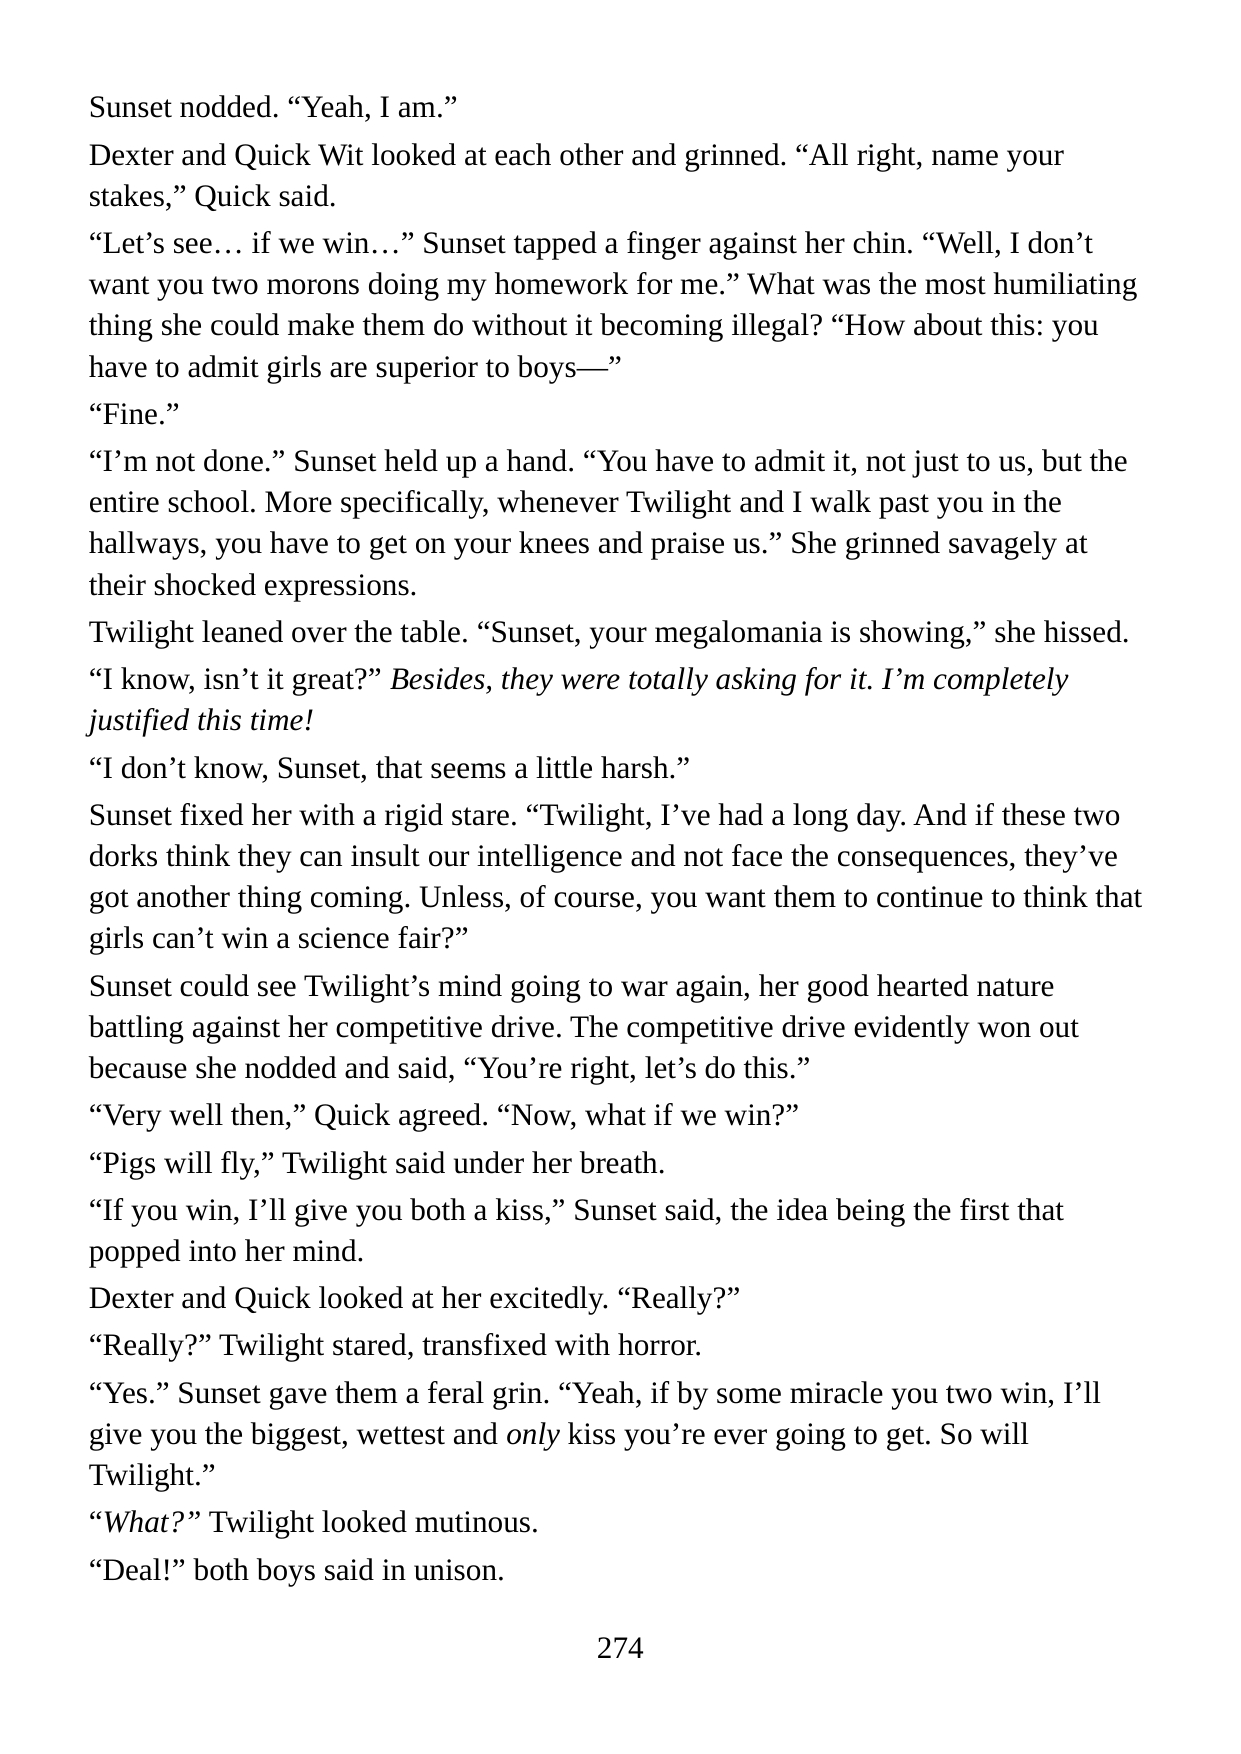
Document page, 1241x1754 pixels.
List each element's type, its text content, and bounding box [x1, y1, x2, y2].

text “Let’s see… if we win…” Sunset tapped a finger against her chin. “Well, I don’t want you two morons doing my homework for me.” What was the most humiliating thing she could make them do without it becoming illegal? “How about this: you have to admit girls are superior to boys—” [88, 224, 1152, 384]
text Sunset could see Twilight’s mind going to war again, her good hearted nature battling against her competitive drive. The competitive drive evidently won out because she nodded and said, “You’re right, let’s do this.” [88, 967, 1152, 1085]
text Sunset fixed her with a rigid stare. “Twilight, I’ve had a long day. And if these two dorks think they can insult our intelligence and not face the consequences, they’ve got another thing coming. Unless, of course, you want them to continue to think that girls can’t win a science fair?” [88, 796, 1152, 956]
text “What?” Twilight looked mutinous. [88, 1503, 1152, 1539]
text “I don’t know, Sunset, that seems a little harsh.” [88, 749, 1152, 785]
text Twilight leaned over the table. “Sunset, your megalomania is showing,” she hissed. [88, 613, 1152, 649]
text “Very well then,” Quick agreed. “Now, what if we win?” [88, 1097, 1152, 1133]
text “Fine.” [88, 395, 1152, 431]
text “Yes.” Sunset gave them a feral grin. “Yeah, if by some miracle you two win, I’ll give you the biggest, wettest and only kiss you’re ever going to get. So will Twilight.” [88, 1374, 1152, 1492]
text Dexter and Quick Wit looked at each other and grinned. “All right, name your stakes,” Quick said. [88, 136, 1152, 213]
text “Deal!” both boys said in unison. [88, 1551, 1152, 1587]
text “If you win, I’ll give you both a kiss,” Sunset said, the idea being the first that popped into her mind. [88, 1191, 1152, 1268]
text “I’m not done.” Sunset held up a hand. “You have to admit it, not just to us, but the entire school. More specifically, whenever Twilight and I walk past you in the hallways, you have to get on your knees and praise us.” She grinned savagely at their shocked expressions. [88, 442, 1152, 602]
text “Really?” Twilight stared, transfixed with horror. [88, 1327, 1152, 1363]
text “I know, isn’t it great?” Besides, they were totally asking for it. I’m completely justified this time! [88, 660, 1152, 738]
text Sunset nodded. “Yeah, I am.” [88, 88, 1152, 124]
text Dexter and Quick looked at her excitedly. “Really?” [88, 1279, 1152, 1315]
text “Pigs will fly,” Twilight said under her breath. [88, 1144, 1152, 1180]
